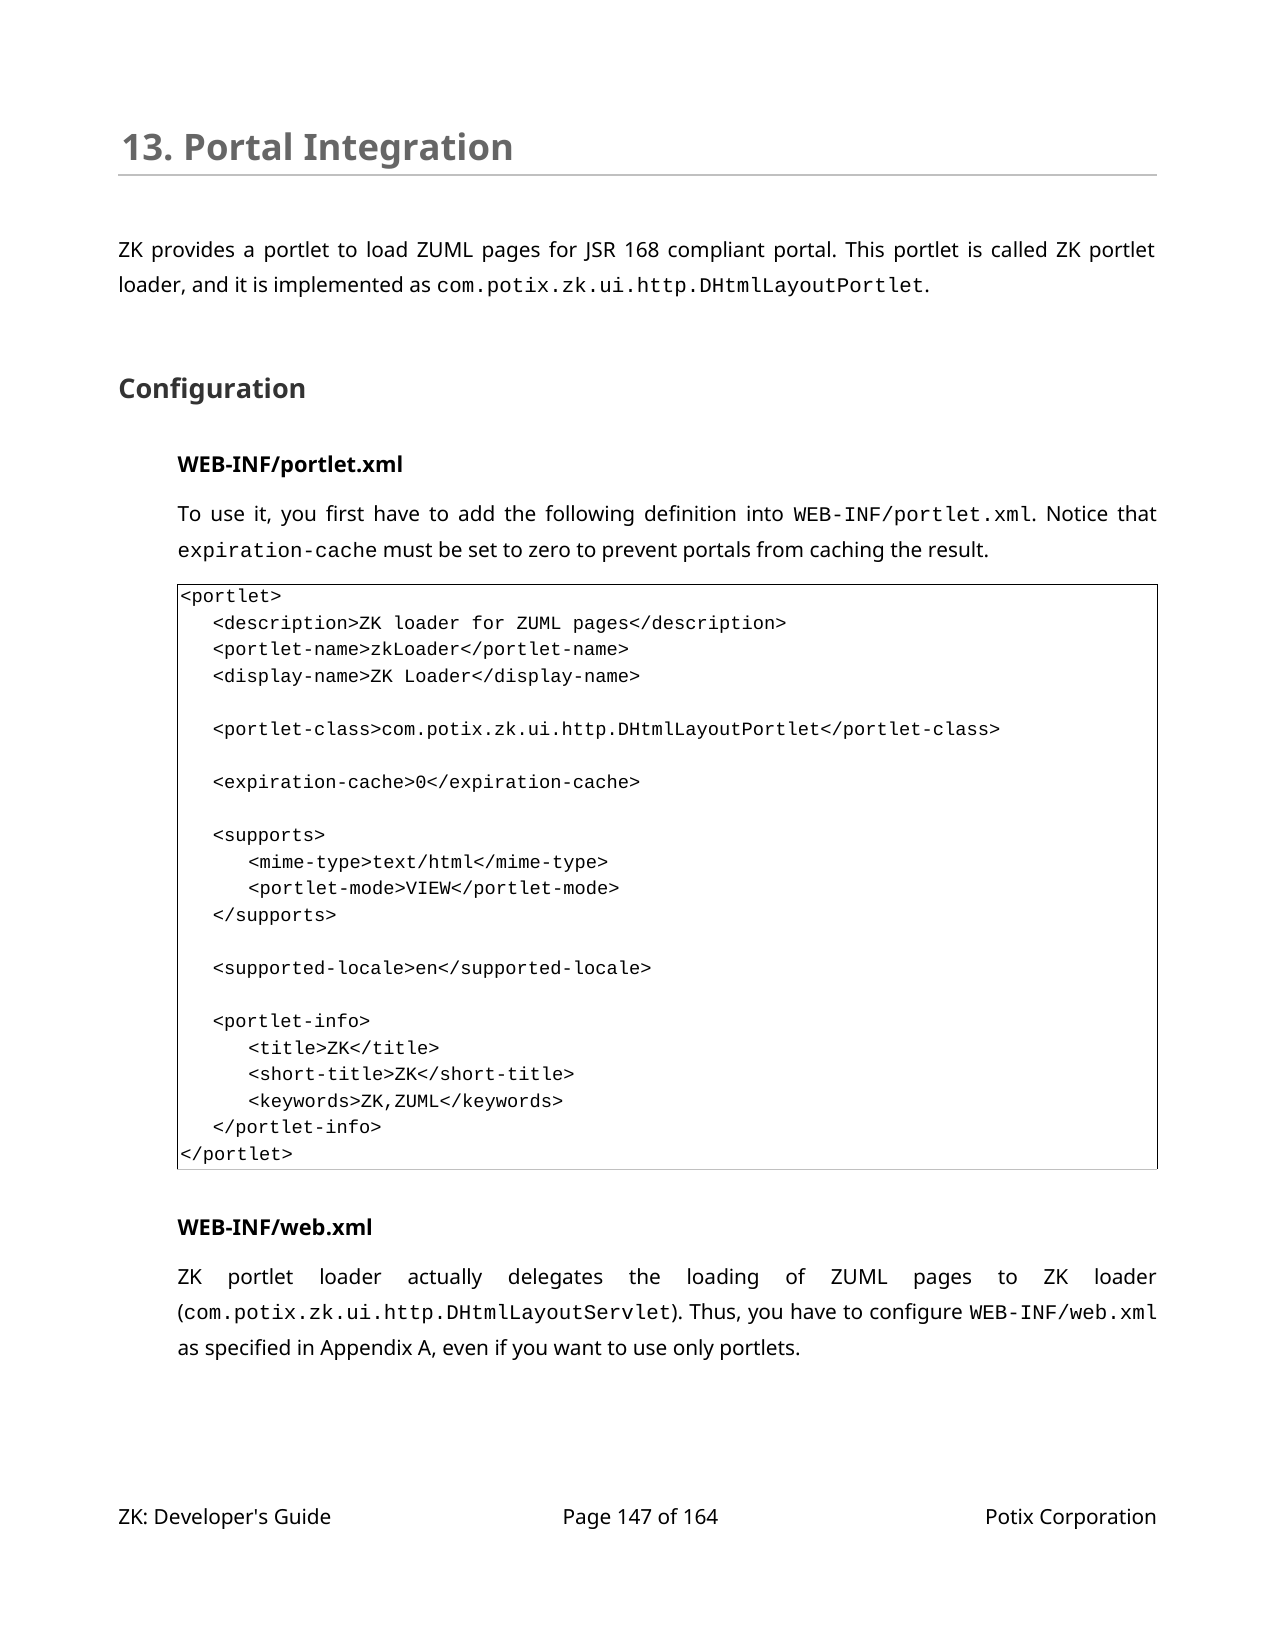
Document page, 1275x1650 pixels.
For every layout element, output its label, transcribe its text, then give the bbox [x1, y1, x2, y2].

subtitle 13. Portal Integration [118, 118, 1157, 174]
subtitle Configuration [118, 369, 1157, 406]
subtitle WEB-INF/portlet.xml [177, 449, 1157, 479]
text To use it, you first have to add the following definition into WEB-INF/portlet.xml. Notice that expiration-cache must be set to zero to prevent portals from caching the result. [177, 499, 1157, 563]
text <portlet> <description>ZK loader for ZUML pages</description> <portlet-name>zkLoader</portlet-name> <display-name>ZK Loader</display-name> <portlet-class>com.potix.zk.ui.http.DHtmlLayoutPortlet</portlet-class> <expiration-cache>0</expiration-cache> <supports> <mime-type>text/html</mime-type> <portlet-mode>VIEW</portlet-mode> </supports> <supported-locale>en</supported-locale> <portlet-info> <title>ZK</title> <short-title>ZK</short-title> <keywords>ZK,ZUML</keywords> </portlet-info> </portlet> [178, 585, 1157, 1169]
subtitle WEB-INF/web.xml [177, 1212, 1157, 1242]
text ZK provides a portlet to load ZUML pages for JSR 168 compliant portal. This portlet is called ZK portlet loader, and it is implemented as com.potix.zk.ui.http.DHtmlLayoutPortlet. [118, 235, 1157, 299]
text ZK portlet loader actually delegates the loading of ZUML pages to ZK loader (com.potix.zk.ui.http.DHtmlLayoutServlet). Thus, you have to configure WEB-INF/web.xml as specified in Appendix A, even if you want to use only portlets. [177, 1262, 1157, 1361]
